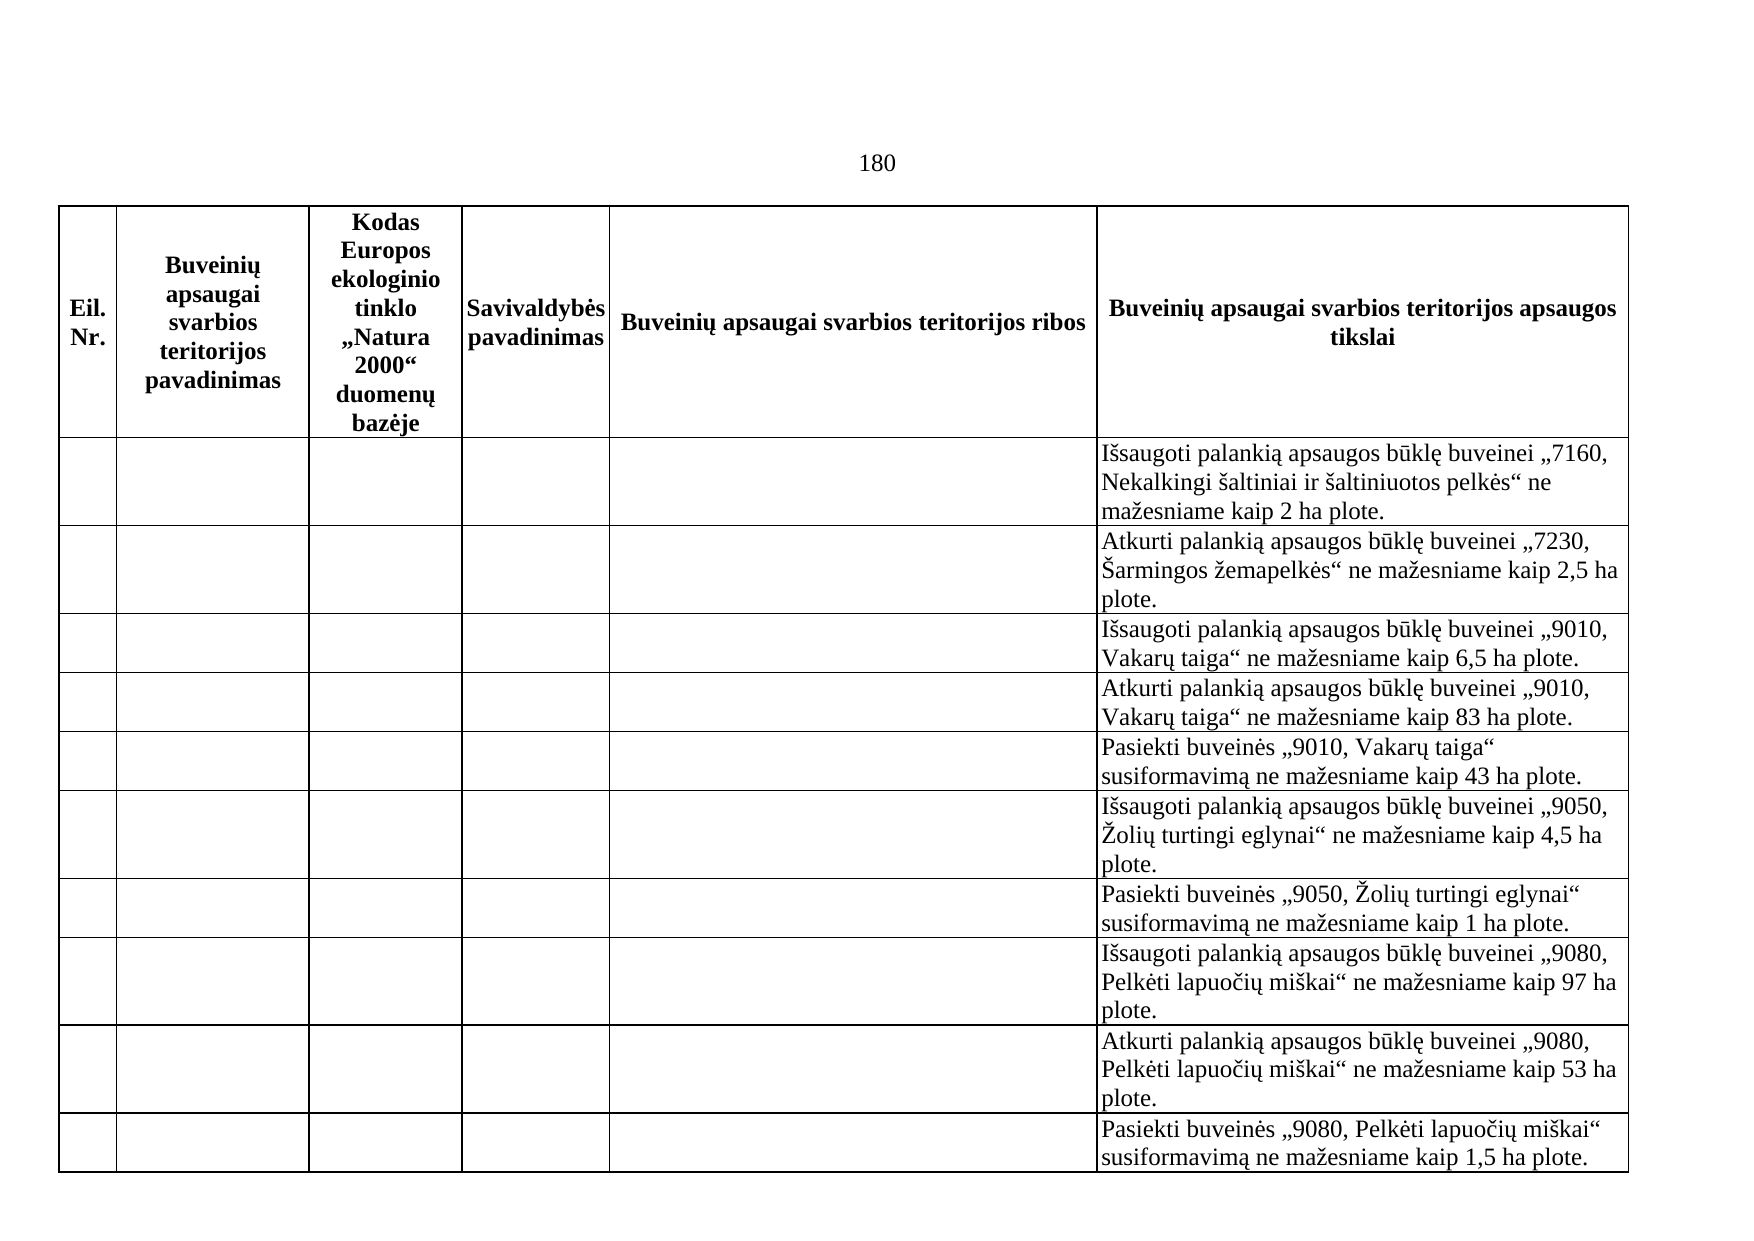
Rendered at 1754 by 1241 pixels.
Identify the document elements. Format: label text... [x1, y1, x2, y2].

table_cell [117, 1026, 308, 1112]
table_cell [60, 438, 116, 524]
table_cell Pasiekti buveinės „9010, Vakarų taiga“ susiformavimą ne mažesniame kaip 43 ha plote. [1098, 732, 1628, 789]
table_cell [610, 526, 1096, 612]
table_cell Atkurti palankią apsaugos būklę buveinei „9010, Vakarų taiga“ ne mažesniame kaip 83 ha plote. [1098, 673, 1628, 731]
table_cell [60, 614, 116, 671]
table_cell [310, 1114, 461, 1171]
table_cell [463, 879, 609, 936]
table_cell [463, 1026, 609, 1112]
table_cell [610, 732, 1096, 789]
table_cell [60, 732, 116, 789]
table_cell [60, 673, 116, 731]
table_cell Atkurti palankią apsaugos būklę buveinei „9080, Pelkėti lapuočių miškai“ ne mažesniame kaip 53 ha plote. [1098, 1026, 1628, 1112]
table_cell Išsaugoti palankią apsaugos būklę buveinei „9080, Pelkėti lapuočių miškai“ ne mažesniame kaip 97 ha plote. [1098, 938, 1628, 1024]
table_cell Pasiekti buveinės „9080, Pelkėti lapuočių miškai“ susiformavimą ne mažesniame kaip 1,5 ha plote. [1098, 1114, 1628, 1171]
table_cell Atkurti palankią apsaugos būklę buveinei „7230, Šarmingos žemapelkės“ ne mažesniame kaip 2,5 ha plote. [1098, 526, 1628, 612]
table_cell [463, 1114, 609, 1171]
table_header Savivaldybės pavadinimas [463, 207, 609, 437]
table_cell [610, 438, 1096, 524]
table_header Eil. Nr. [60, 207, 116, 437]
table_cell [117, 732, 308, 789]
table_cell [463, 732, 609, 789]
table_cell [60, 879, 116, 936]
table_cell [310, 673, 461, 731]
table_cell [60, 791, 116, 877]
table_cell [60, 1114, 116, 1171]
table_cell [610, 1026, 1096, 1112]
table_cell [117, 938, 308, 1024]
table_cell [610, 938, 1096, 1024]
table_cell [60, 938, 116, 1024]
table_cell [310, 1026, 461, 1112]
table_cell Išsaugoti palankią apsaugos būklę buveinei „9010, Vakarų taiga“ ne mažesniame kaip 6,5 ha plote. [1098, 614, 1628, 671]
table_header Buveinių apsaugai svarbios teritorijos apsaugos tikslai [1098, 207, 1628, 437]
table_cell [310, 526, 461, 612]
table_cell [60, 1026, 116, 1112]
table_cell Pasiekti buveinės „9050, Žolių turtingi eglynai“ susiformavimą ne mažesniame kaip 1 ha plote. [1098, 879, 1628, 936]
table_header Buveinių apsaugai svarbios teritorijos ribos [610, 207, 1096, 437]
table_cell [610, 879, 1096, 936]
table_cell [310, 791, 461, 877]
table_cell [310, 938, 461, 1024]
table_cell [463, 526, 609, 612]
table_cell [310, 614, 461, 671]
table_cell [610, 1114, 1096, 1171]
table_cell [310, 732, 461, 789]
table_cell [610, 791, 1096, 877]
table_cell [463, 673, 609, 731]
table_cell [610, 614, 1096, 671]
table_cell [610, 673, 1096, 731]
table_cell [463, 791, 609, 877]
table_cell [117, 526, 308, 612]
table_cell [310, 438, 461, 524]
table_cell [310, 879, 461, 936]
table_cell [117, 791, 308, 877]
table_header Buveinių apsaugai svarbios teritorijos pavadinimas [117, 207, 308, 437]
table_cell [117, 673, 308, 731]
table_cell [117, 1114, 308, 1171]
table_cell [117, 614, 308, 671]
table_cell [117, 438, 308, 524]
table_cell [463, 938, 609, 1024]
table_cell [463, 614, 609, 671]
table_cell Išsaugoti palankią apsaugos būklę buveinei „9050, Žolių turtingi eglynai“ ne mažesniame kaip 4,5 ha plote. [1098, 791, 1628, 877]
table_cell [117, 879, 308, 936]
table_cell Išsaugoti palankią apsaugos būklę buveinei „7160, Nekalkingi šaltiniai ir šaltiniuotos pelkės“ ne mažesniame kaip 2 ha plote. [1098, 438, 1628, 524]
table_cell [463, 438, 609, 524]
table_cell [60, 526, 116, 612]
table_header Kodas Europos ekologinio tinklo „Natura 2000“ duomenų bazėje [310, 207, 461, 437]
